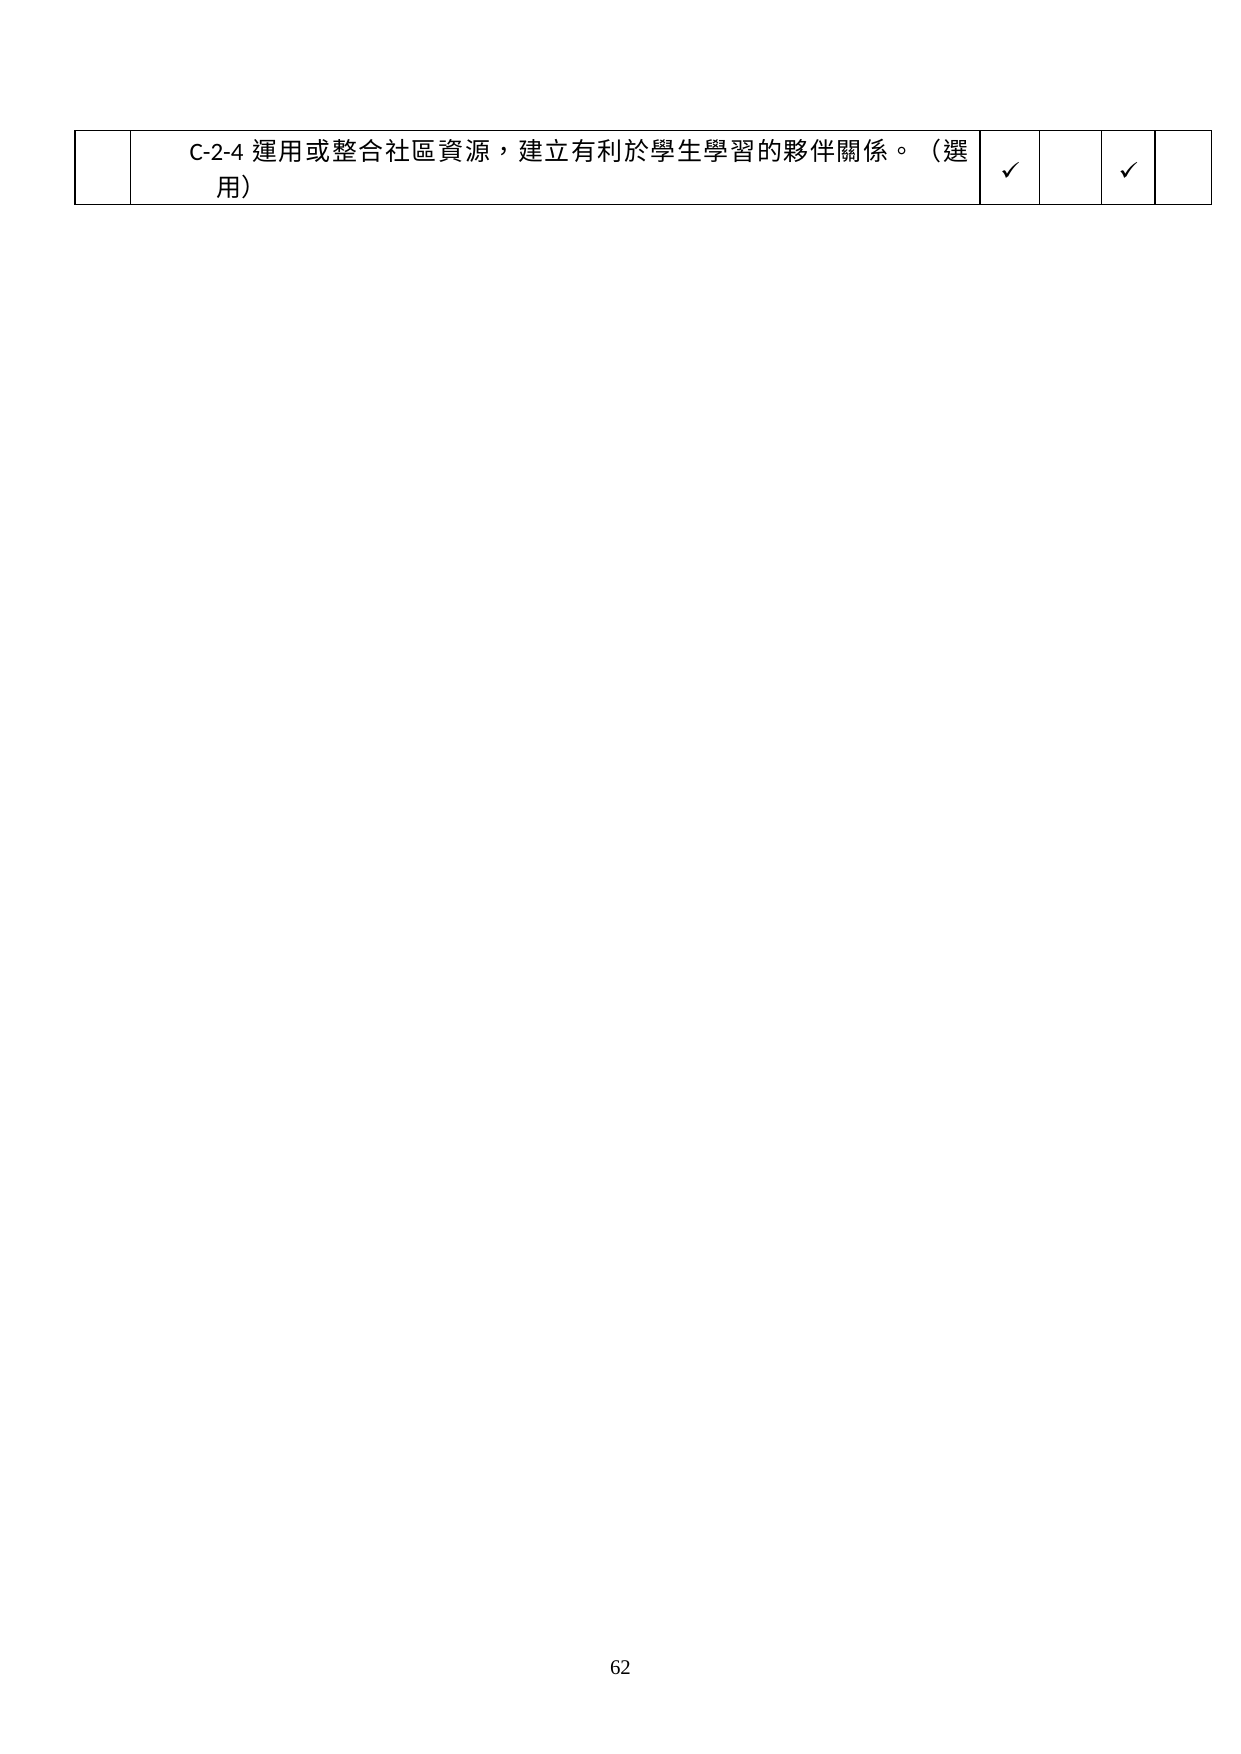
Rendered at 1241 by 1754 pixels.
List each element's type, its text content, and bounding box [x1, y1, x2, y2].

table_cell  [981, 131, 1039, 204]
table_cell [1156, 131, 1211, 204]
table_cell  [1102, 131, 1154, 204]
table_cell [1040, 131, 1101, 204]
table_cell [76, 131, 130, 204]
table_cell C-2-4 運用或整合社區資源，建立有利於學生學習的夥伴關係。（選用） [131, 131, 979, 204]
